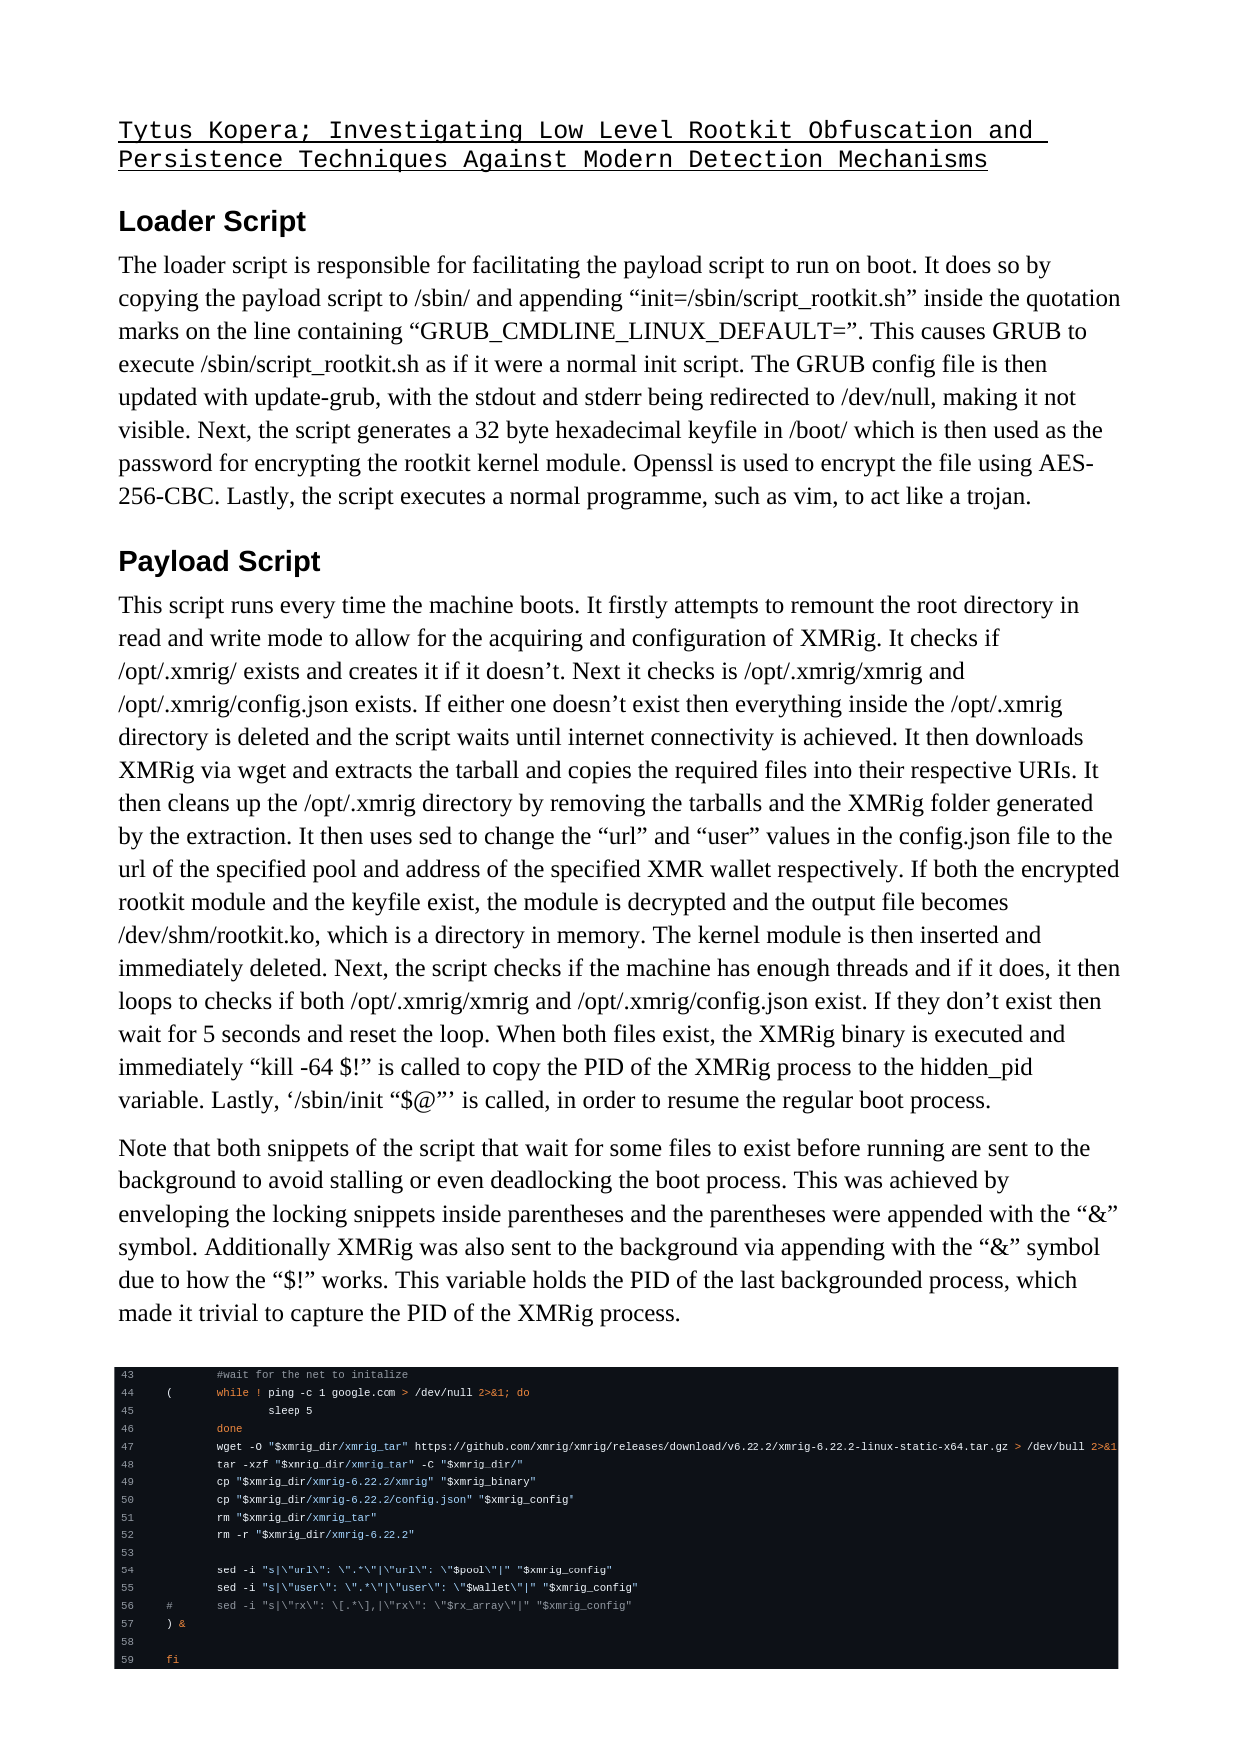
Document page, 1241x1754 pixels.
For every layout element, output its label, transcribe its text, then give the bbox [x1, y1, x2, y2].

subtitle Payload Script [118, 544, 1122, 577]
picture [114, 1367, 1119, 1669]
text Note that both snippets of the script that wait for some files to exist before running are sent to the background to avoid stalling or even deadlocking the boot process. This was achieved by enveloping the locking snippets inside parentheses and the parentheses were appended with the “&” symbol. Additionally XMRig was also sent to the background via appending with the “&” symbol due to how the “$!” works. This variable holds the PID of the last backgrounded process, which made it trivial to capture the PID of the XMRig process. [118, 1133, 1122, 1326]
subtitle Loader Script [118, 204, 1122, 238]
text The loader script is responsible for facilitating the payload script to run on boot. It does so by copying the payload script to /sbin/ and appending “init=/sbin/script_rootkit.sh” inside the quotation marks on the line containing “GRUB_CMDLINE_LINUX_DEFAULT=”. This causes GRUB to execute /sbin/script_rootkit.sh as if it were a normal init script. The GRUB config file is then updated with update-grub, with the stdout and stderr being redirected to /dev/null, making it not visible. Next, the script generates a 32 byte hexadecimal keyfile in /boot/ which is then used as the password for encrypting the rootkit kernel module. Openssl is used to encrypt the file using AES-256-CBC. Lastly, the script executes a normal programme, such as vim, to act like a trojan. [118, 250, 1122, 510]
text This script runs every time the machine boots. It firstly attempts to remount the root directory in read and write mode to allow for the acquiring and configuration of XMRig. It checks if /opt/.xmrig/ exists and creates it if it doesn’t. Next it checks is /opt/.xmrig/xmrig and /opt/.xmrig/config.json exists. If either one doesn’t exist then everything inside the /opt/.xmrig directory is deleted and the script waits until internet connectivity is achieved. It then downloads XMRig via wget and extracts the tarball and copies the required files into their respective URIs. It then cleans up the /opt/.xmrig directory by removing the tarballs and the XMRig folder generated by the extraction. It then uses sed to change the “url” and “user” values in the config.json file to the url of the specified pool and address of the specified XMR wallet respectively. If both the encrypted rootkit module and the keyfile exist, the module is decrypted and the output file becomes /dev/shm/rootkit.ko, which is a directory in memory. The kernel module is then inserted and immediately deleted. Next, the script checks if the machine has enough threads and if it does, it then loops to checks if both /opt/.xmrig/xmrig and /opt/.xmrig/config.json exist. If they don’t exist then wait for 5 seconds and reset the loop. When both files exist, the XMRig binary is executed and immediately “kill -64 $!” is called to copy the PID of the XMRig process to the hidden_pid variable. Lastly, ‘/sbin/init “$@”’ is called, in order to resume the regular boot process. [118, 590, 1122, 1114]
